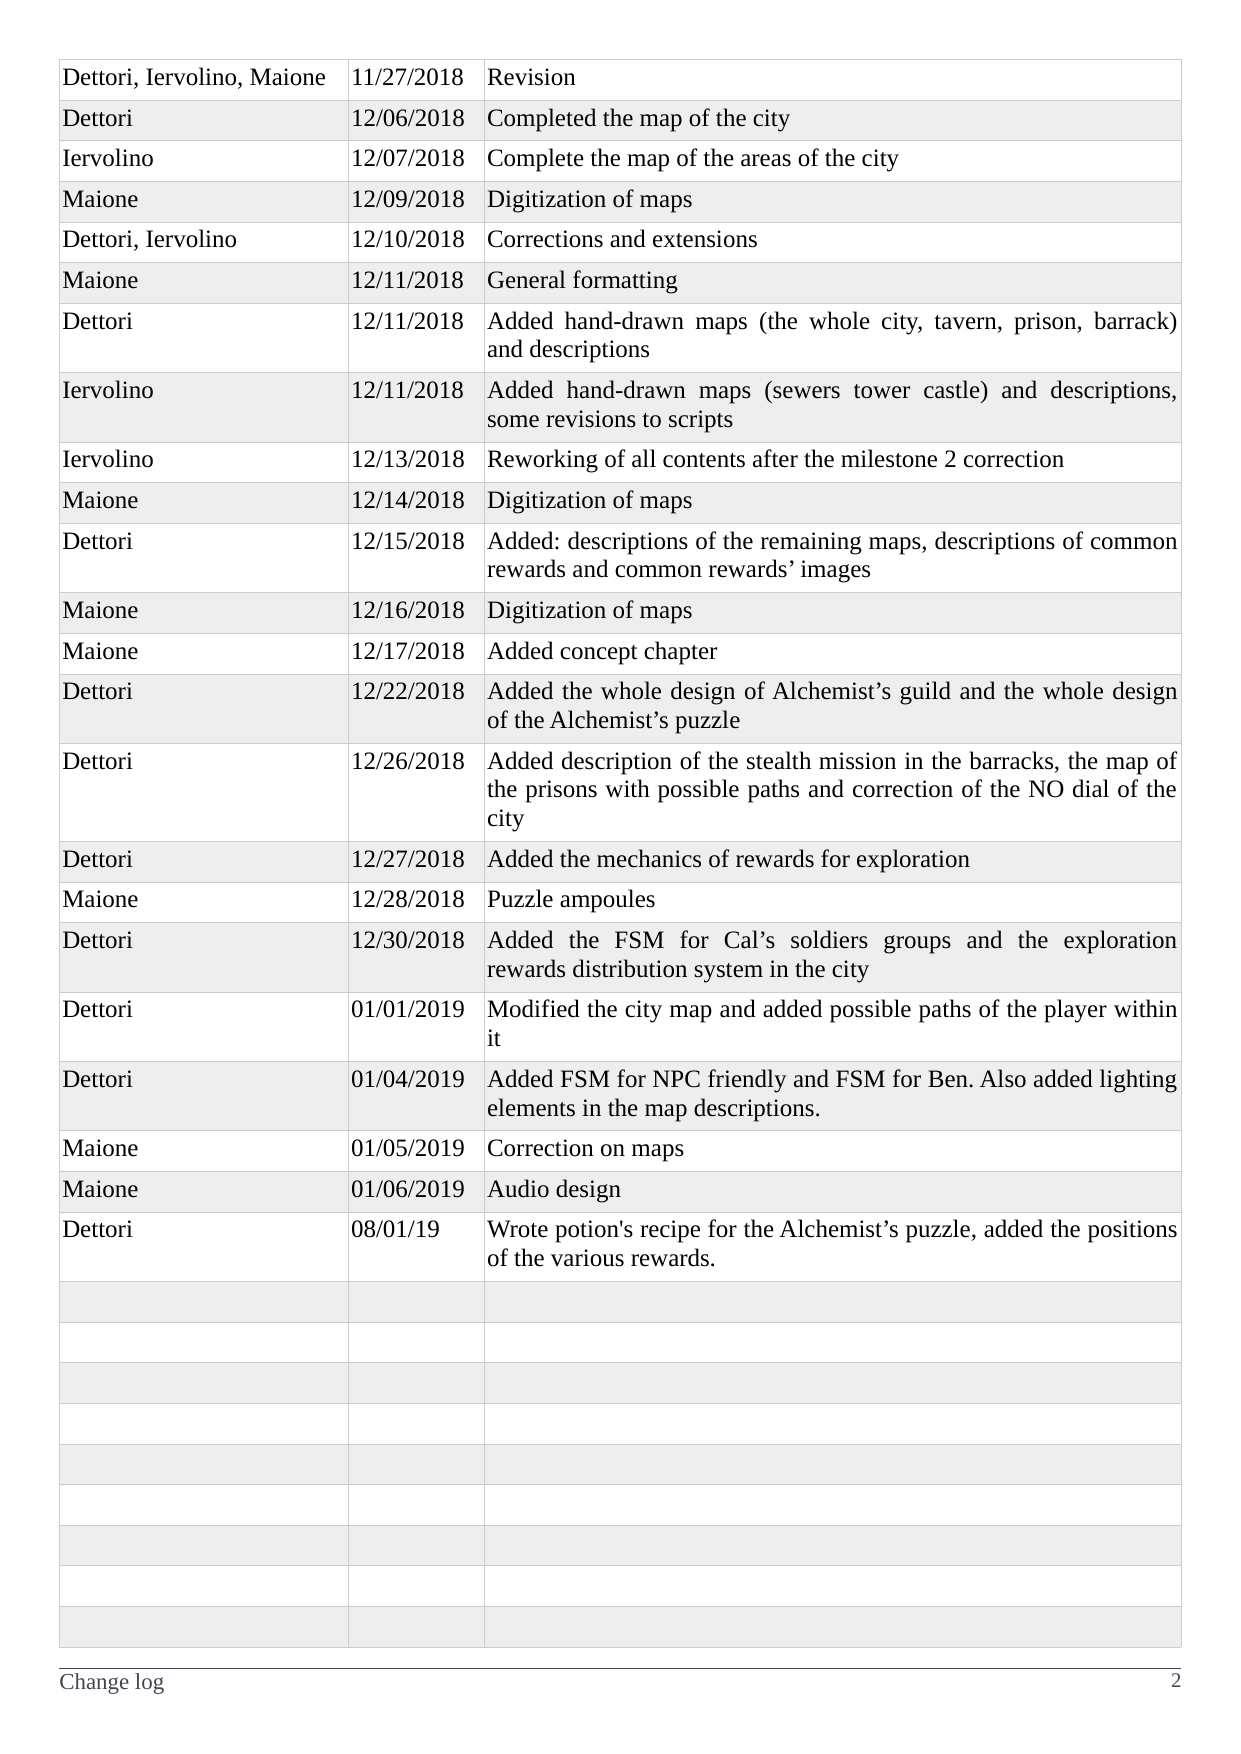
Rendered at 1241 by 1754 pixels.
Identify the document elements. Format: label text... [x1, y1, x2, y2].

table_cell 09/12/2018 [349, 182, 484, 222]
table_cell [485, 1566, 1181, 1606]
table_cell Dettori [60, 923, 348, 992]
table_cell [485, 1607, 1181, 1647]
table_cell Digitization of maps [485, 182, 1181, 222]
table_cell Dettori [60, 744, 348, 841]
table_cell Iervolino [60, 373, 348, 442]
table_cell 30/12/2018 [349, 923, 484, 992]
table_cell Maione [60, 1172, 348, 1212]
table_cell 08/01/19 [349, 1213, 484, 1281]
table_cell Added the whole design of Alchemist’s guild and the whole design of the Alchemist’s puzzle [485, 675, 1181, 743]
table_cell 07/12/2018 [349, 141, 484, 181]
table_cell Maione [60, 263, 348, 303]
table_cell [349, 1282, 484, 1322]
table_cell 01/01/2019 [349, 993, 484, 1061]
table_cell Iervolino [60, 141, 348, 181]
table_cell [60, 1445, 348, 1484]
table_cell Revision [485, 60, 1181, 100]
table_cell [60, 1566, 348, 1606]
table_cell Maione [60, 634, 348, 673]
table_cell Maione [60, 483, 348, 523]
table_cell Maione [60, 883, 348, 922]
table_cell [485, 1363, 1181, 1403]
table_cell 06/01/2019 [349, 1172, 484, 1212]
table_cell Complete the map of the areas of the city [485, 141, 1181, 181]
table_cell 28/12/2018 [349, 883, 484, 922]
table_cell 11/12/2018 [349, 373, 484, 442]
table_cell Reworking of all contents after the milestone 2 correction [485, 443, 1181, 482]
table_cell Maione [60, 593, 348, 633]
table_cell [60, 1404, 348, 1443]
table_cell 22/12/2018 [349, 675, 484, 743]
table_cell Corrections and extensions [485, 223, 1181, 262]
table_cell [349, 1485, 484, 1525]
table_cell Maione [60, 182, 348, 222]
table_cell Dettori [60, 101, 348, 140]
table_cell 10/12/2018 [349, 223, 484, 262]
table_cell [485, 1282, 1181, 1322]
table_cell [349, 1445, 484, 1484]
table_cell [349, 1566, 484, 1606]
table_cell 11/12/2018 [349, 263, 484, 303]
table_cell Added the FSM for Cal’s soldiers groups and the exploration rewards distribution system in the city [485, 923, 1181, 992]
table_cell Added hand-drawn maps (sewers tower castle) and descriptions, some revisions to scripts [485, 373, 1181, 442]
table_cell [485, 1323, 1181, 1362]
table_cell Dettori [60, 304, 348, 372]
table_cell 13/12/2018 [349, 443, 484, 482]
table_cell 05/01/2019 [349, 1131, 484, 1171]
table_cell Added: descriptions of the remaining maps, descriptions of common rewards and common rewards’ images [485, 524, 1181, 592]
table_cell Dettori [60, 1213, 348, 1281]
table_cell [485, 1526, 1181, 1565]
table_cell Dettori [60, 993, 348, 1061]
table_cell [60, 1323, 348, 1362]
table_cell 04/01/2019 [349, 1062, 484, 1130]
table_cell [60, 1282, 348, 1322]
table_cell [349, 1363, 484, 1403]
table_cell 14/12/2018 [349, 483, 484, 523]
table_cell Dettori [60, 842, 348, 882]
table_cell Dettori [60, 675, 348, 743]
table_cell Dettori, Iervolino [60, 223, 348, 262]
table_cell [60, 1607, 348, 1647]
table_cell Digitization of maps [485, 593, 1181, 633]
table_cell Iervolino [60, 443, 348, 482]
table_cell [349, 1607, 484, 1647]
table_cell Dettori [60, 524, 348, 592]
table_cell 06/12/2018 [349, 101, 484, 140]
table_cell Added FSM for NPC friendly and FSM for Ben. Also added lighting elements in the map descriptions. [485, 1062, 1181, 1130]
table_cell [60, 1485, 348, 1525]
table_cell 26/12/2018 [349, 744, 484, 841]
table_cell Dettori [60, 1062, 348, 1130]
table_cell Modified the city map and added possible paths of the player within it [485, 993, 1181, 1061]
table_cell [485, 1404, 1181, 1443]
table_cell Puzzle ampoules [485, 883, 1181, 922]
table_cell General formatting [485, 263, 1181, 303]
table_cell Maione [60, 1131, 348, 1171]
table_cell 11/12/2018 [349, 304, 484, 372]
table_cell 27/11/2018 [349, 60, 484, 100]
table_cell 16/12/2018 [349, 593, 484, 633]
table_cell [485, 1485, 1181, 1525]
table_cell [349, 1404, 484, 1443]
table_cell [60, 1363, 348, 1403]
table_cell [349, 1526, 484, 1565]
table_cell Audio design [485, 1172, 1181, 1212]
table_cell Dettori, Iervolino, Maione [60, 60, 348, 100]
table_cell Completed the map of the city [485, 101, 1181, 140]
table_cell Added the mechanics of rewards for exploration [485, 842, 1181, 882]
table_cell Added description of the stealth mission in the barracks, the map of the prisons with possible paths and correction of the NO dial of the city [485, 744, 1181, 841]
table_cell Added concept chapter [485, 634, 1181, 673]
table_cell Digitization of maps [485, 483, 1181, 523]
table_cell Correction on maps [485, 1131, 1181, 1171]
table_cell Wrote potion's recipe for the Alchemist’s puzzle, added the positions of the various rewards. [485, 1213, 1181, 1281]
table_cell 17/12/2018 [349, 634, 484, 673]
table_cell [349, 1323, 484, 1362]
table_cell [60, 1526, 348, 1565]
table_cell Added hand-drawn maps (the whole city, tavern, prison, barrack) and descriptions [485, 304, 1181, 372]
table_cell [485, 1445, 1181, 1484]
table_cell 15/12/2018 [349, 524, 484, 592]
table_cell 27/12/2018 [349, 842, 484, 882]
